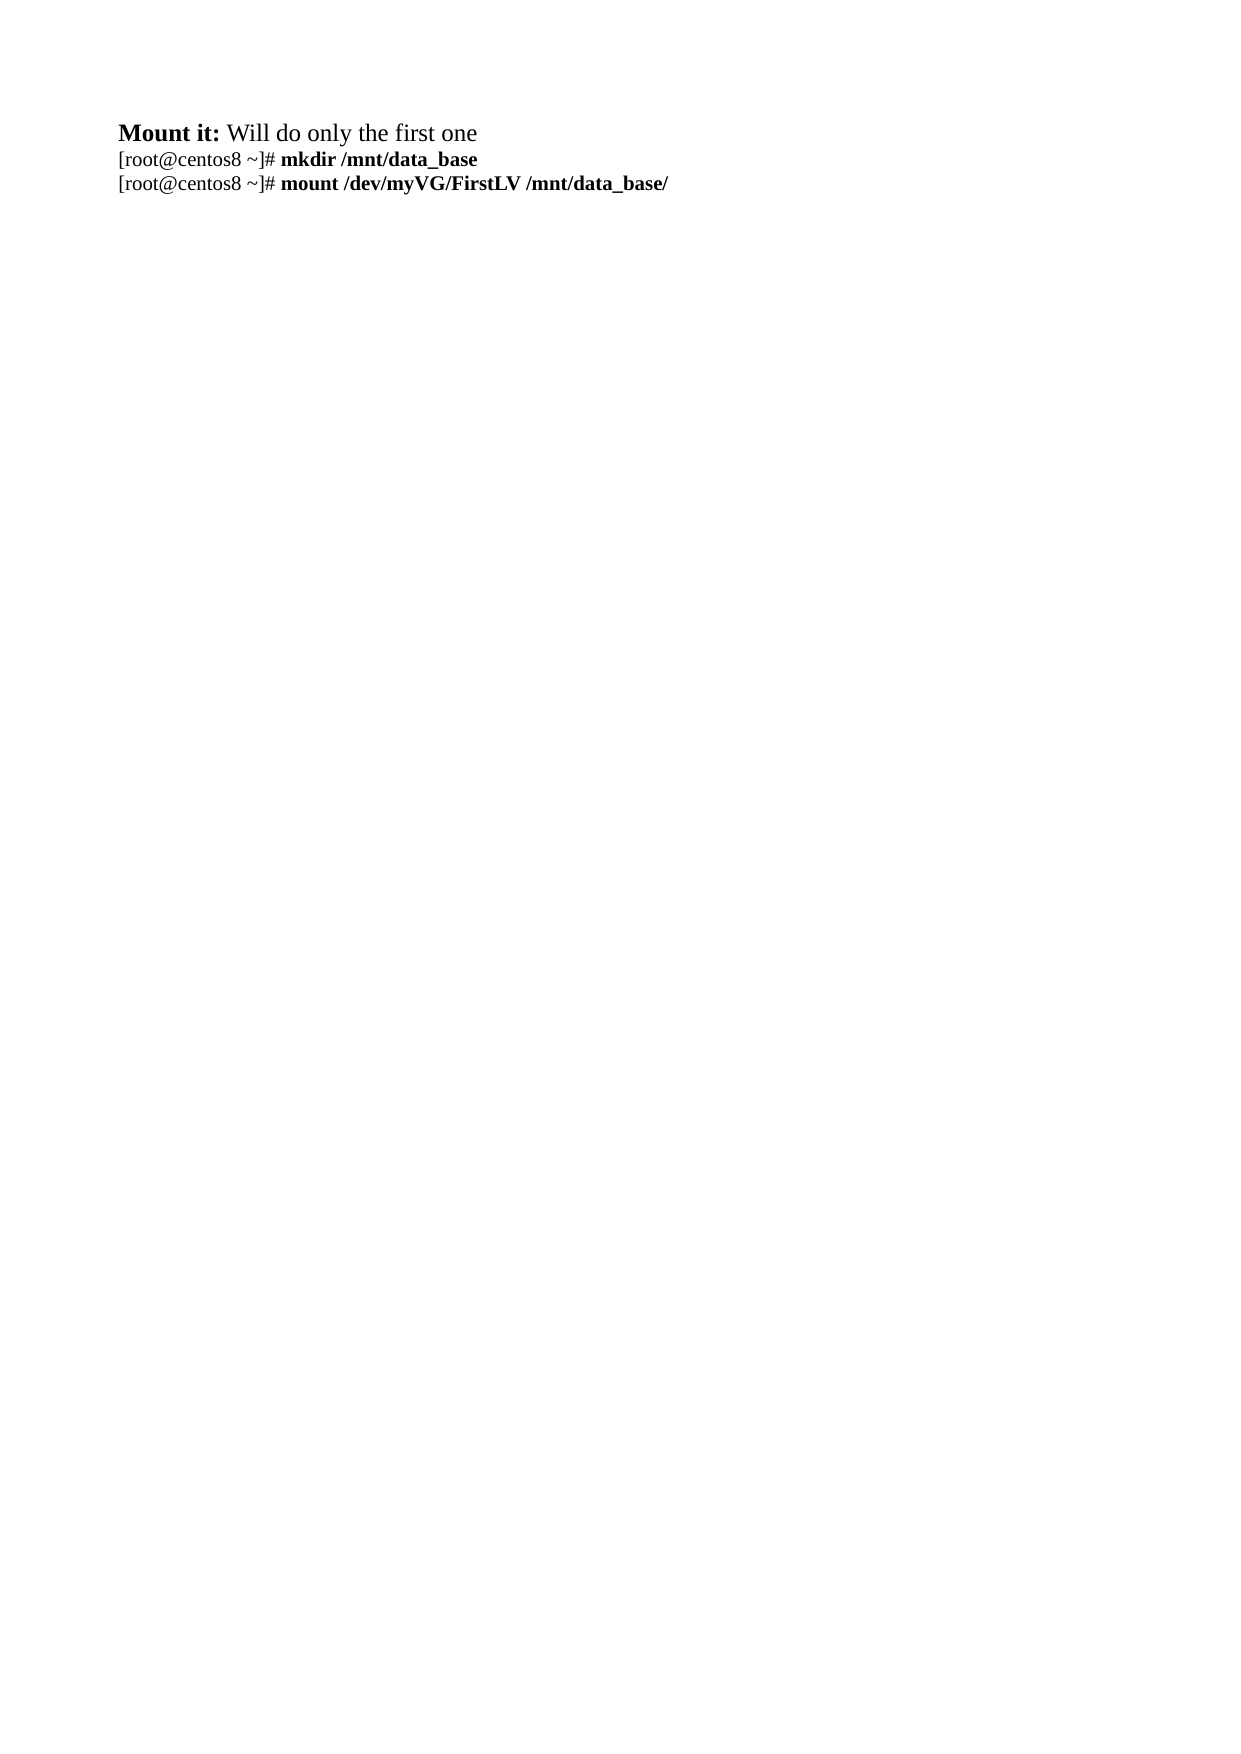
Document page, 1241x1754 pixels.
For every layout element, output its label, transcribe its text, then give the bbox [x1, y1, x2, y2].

text [root@centos8 ~]# mkdir /mnt/data_base [118, 147, 1122, 171]
text [root@centos8 ~]# mount /dev/myVG/FirstLV /mnt/data_base/ [118, 171, 1122, 195]
text Mount it: Will do only the first one [118, 118, 1122, 147]
